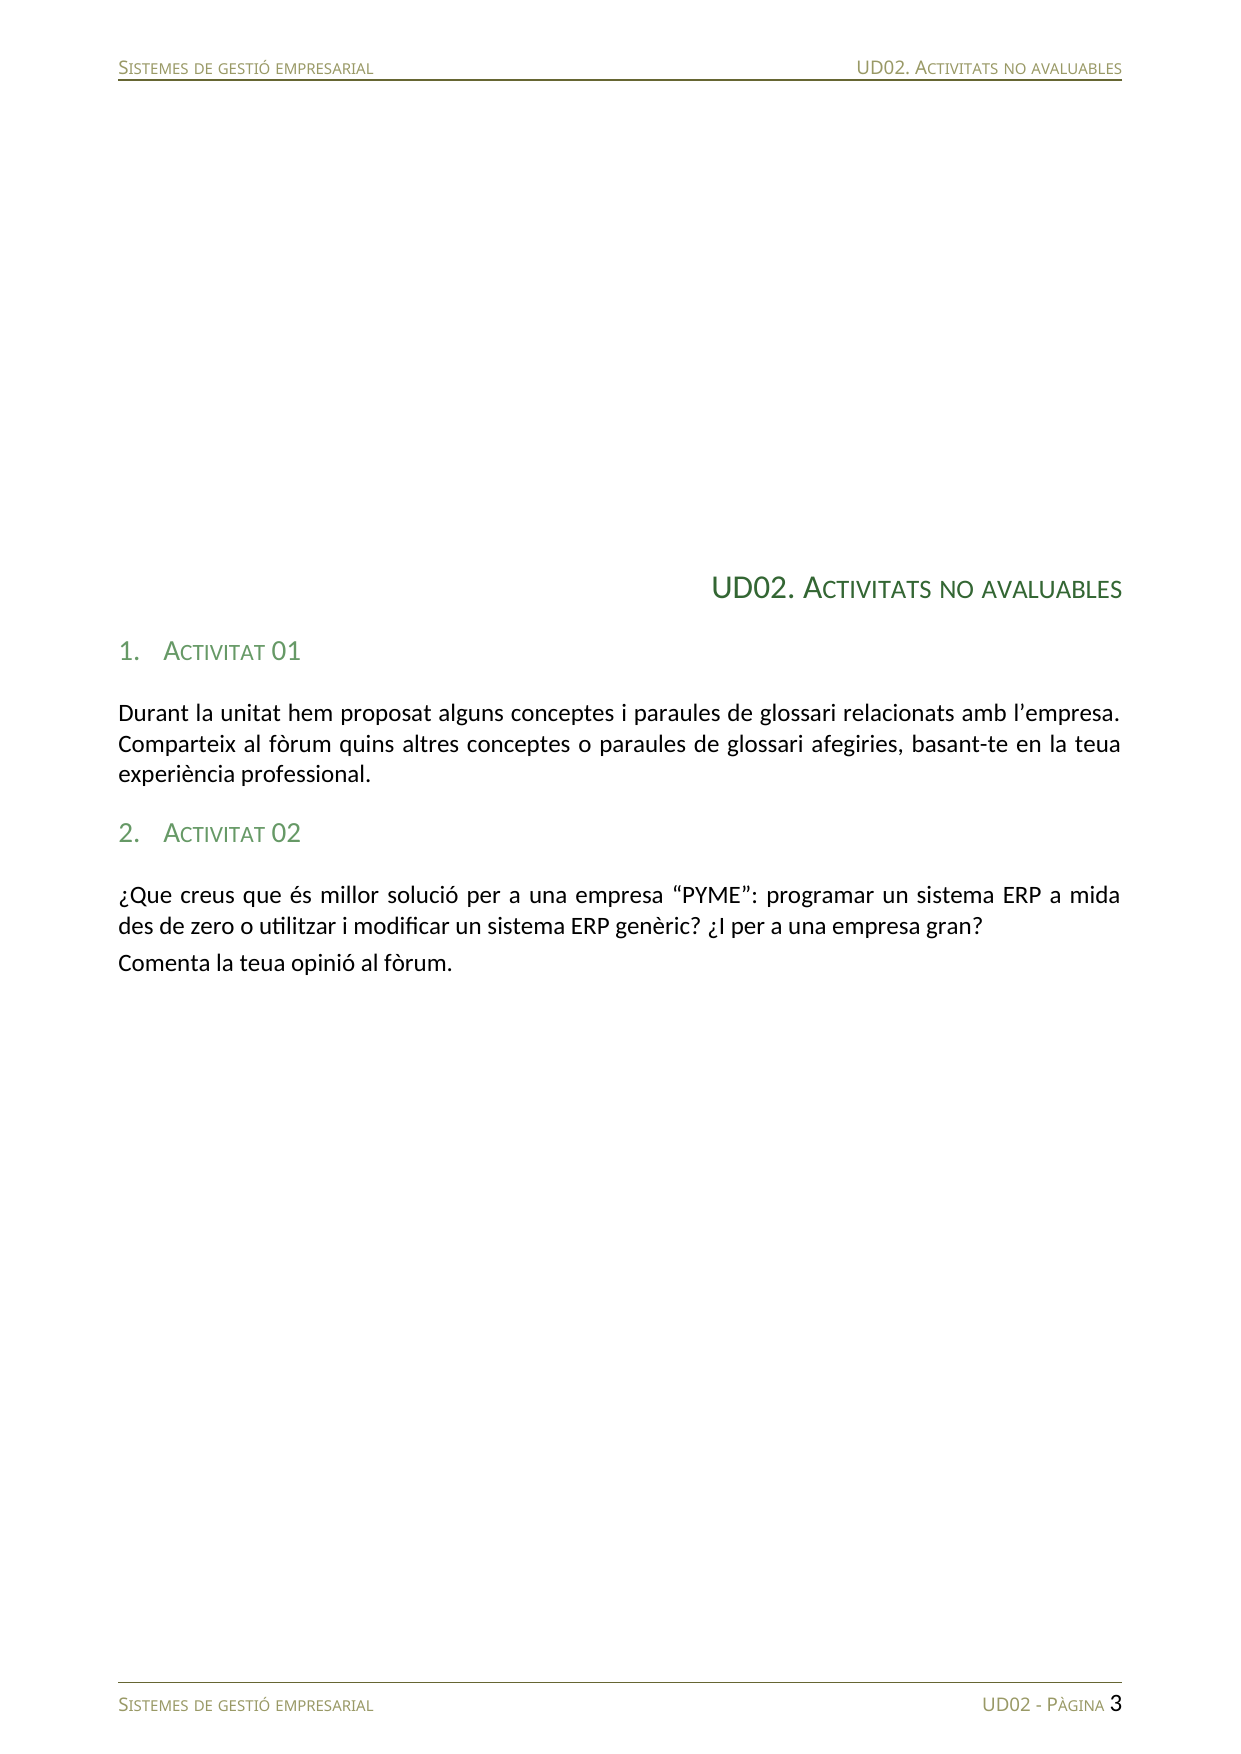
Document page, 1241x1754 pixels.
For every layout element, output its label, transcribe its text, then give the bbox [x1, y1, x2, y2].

subtitle Activitat 02 [118, 814, 1122, 849]
text Comenta la teua opinió al fòrum. [118, 947, 1122, 977]
text UD02. Activitats no avaluables [118, 566, 1122, 607]
subtitle Activitat 01 [118, 632, 1122, 667]
text Durant la unitat hem proposat alguns conceptes i paraules de glossari relacionats amb l’empresa. Comparteix al fòrum quins altres conceptes o paraules de glossari afegiries, basant-te en la teua experiència professional. [118, 697, 1122, 789]
text ¿Que creus que és millor solució per a una empresa “PYME”: programar un sistema ERP a mida des de zero o utilitzar i modificar un sistema ERP genèric? ¿I per a una empresa gran? [118, 879, 1122, 940]
